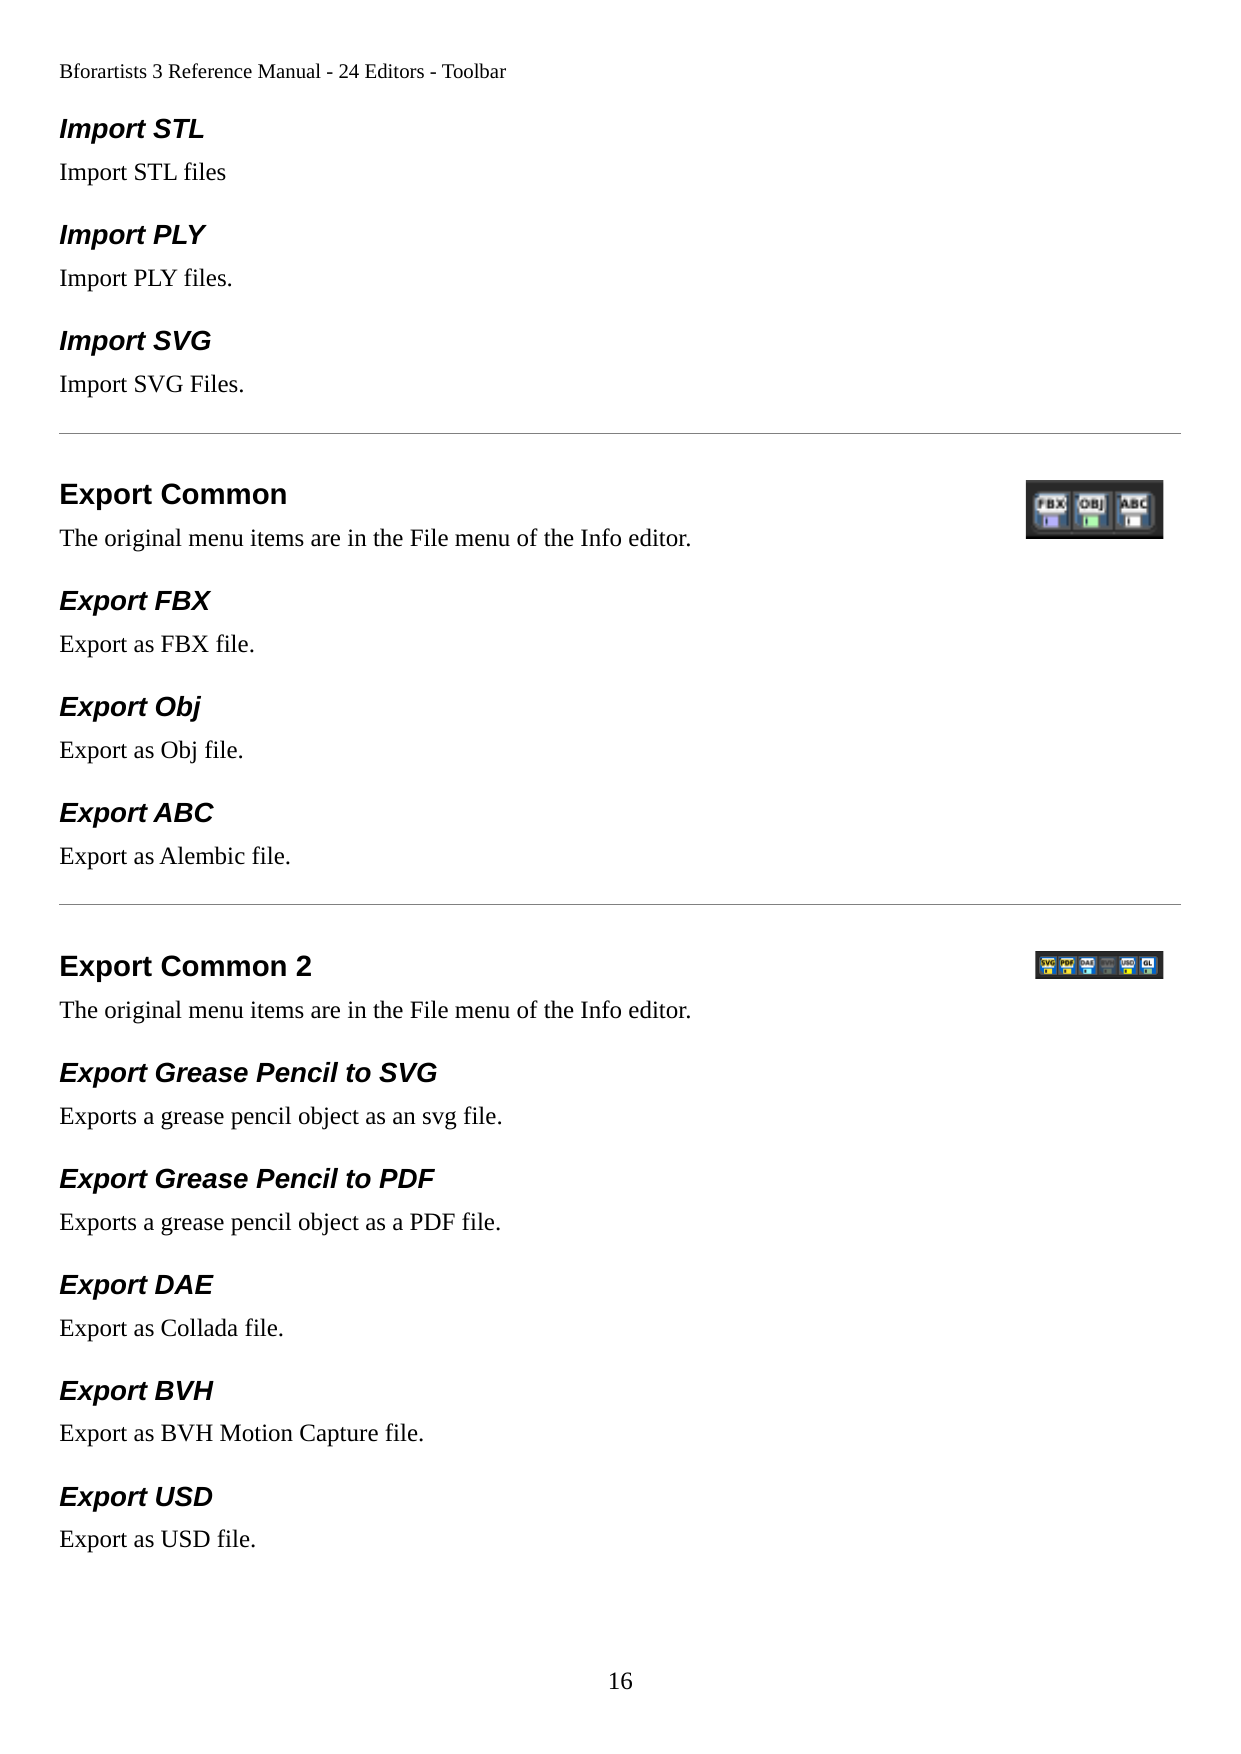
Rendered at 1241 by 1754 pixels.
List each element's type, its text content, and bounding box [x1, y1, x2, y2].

text Exports a grease pencil object as a PDF file. [59, 1207, 1181, 1235]
text Export as Collada file. [59, 1313, 1181, 1341]
text Export as Obj file. [59, 735, 1181, 763]
subtitle Export DAE [59, 1268, 1181, 1300]
subtitle Export Grease Pencil to SVG [59, 1056, 1181, 1088]
text The original menu items are in the File menu of the Info editor. [59, 523, 1181, 552]
subtitle Import PLY [59, 218, 1181, 250]
text Exports a grease pencil object as an svg file. [59, 1101, 1181, 1129]
text Import SVG Files. [59, 369, 1181, 398]
subtitle Export FBX [59, 584, 1181, 616]
subtitle Export Grease Pencil to PDF [59, 1162, 1181, 1194]
subtitle Export Obj [59, 690, 1181, 722]
text Import STL files [59, 157, 1181, 186]
text The original menu items are in the File menu of the Info editor. [59, 995, 1181, 1023]
text Export as Alembic file. [59, 841, 1181, 869]
subtitle Export Common [59, 477, 1181, 510]
text Export as FBX file. [59, 629, 1181, 658]
text Import PLY files. [59, 263, 1181, 292]
subtitle Export BVH [59, 1374, 1181, 1406]
subtitle Import SVG [59, 324, 1181, 356]
subtitle Export ABC [59, 796, 1181, 828]
subtitle Import STL [59, 113, 1181, 144]
text Export as BVH Motion Capture file. [59, 1418, 1181, 1447]
subtitle Export USD [59, 1480, 1181, 1512]
text Export as USD file. [59, 1524, 1181, 1553]
subtitle Export Common 2 [59, 948, 1181, 982]
picture [1025, 480, 1164, 539]
picture [1035, 951, 1164, 979]
